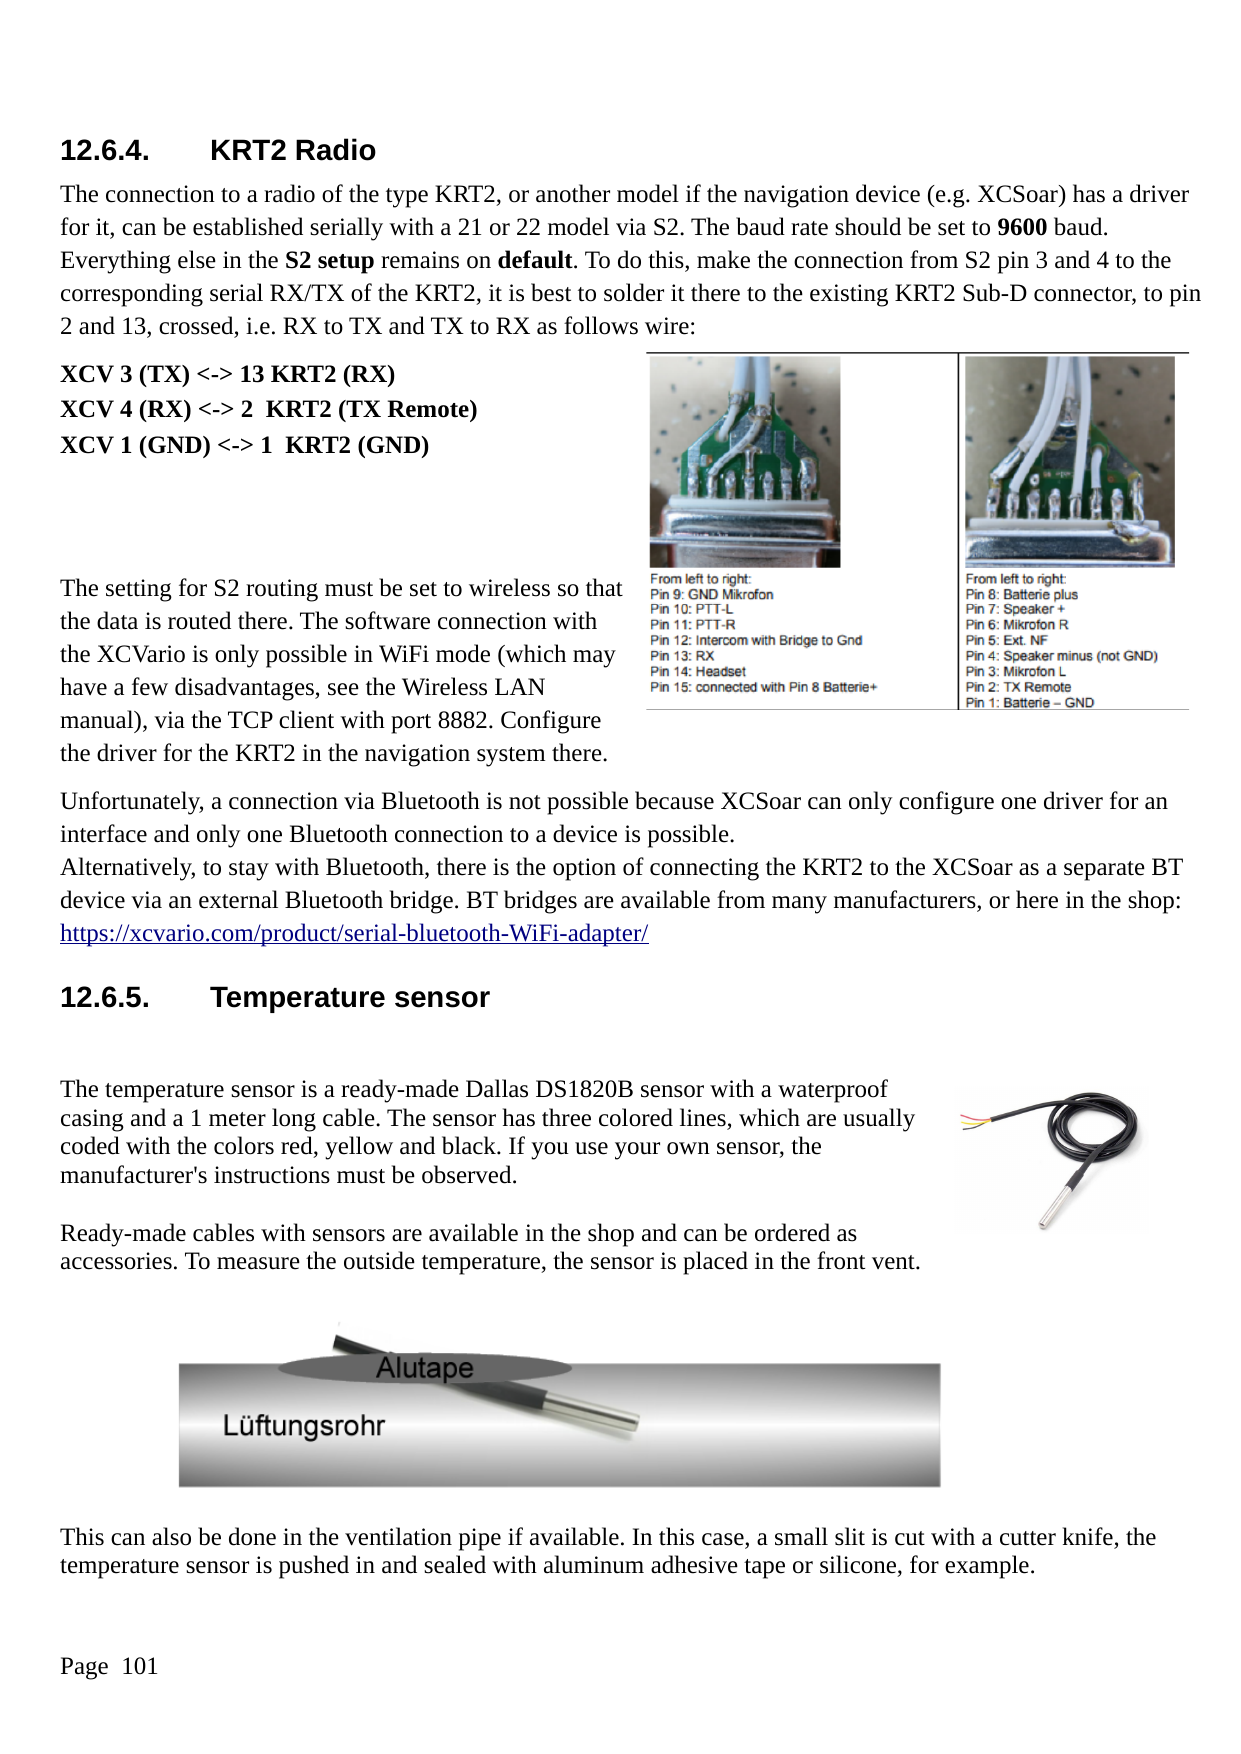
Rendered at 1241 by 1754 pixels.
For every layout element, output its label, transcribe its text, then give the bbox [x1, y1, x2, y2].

text This can also be done in the ventilation pipe if available. In this case, a small slit is cut with a cutter knife, the temperature sensor is pushed in and sealed with aluminum adhesive tape or silicone, for example. [60, 1304, 1207, 1579]
picture [646, 352, 1190, 710]
text XCV 3 (TX) <-> 13 KRT2 (RX) [60, 359, 646, 387]
text Unfortunately, a connection via Bluetooth is not possible because XCSoar can only configure one driver for an interface and only one Bluetooth connection to a device is possible. Alternatively, to stay with Bluetooth, there is the option of connecting the KRT2 to the XCSoar as a separate BT device via an external Bluetooth bridge. BT bridges are available from many manufacturers, or here in the shop: https://xcvario.com/product/serial-bluetooth-WiFi-adapter/ [60, 786, 1207, 947]
text The connection to a radio of the type KRT2, or another model if the navigation device (e.g. XCSoar) has a driver for it, can be established serially with a 21 or 22 model via S2. The baud rate should be set to 9600 baud. Everything else in the S2 setup remains on default. To do this, make the connection from S2 pin 3 and 4 to the corresponding serial RX/TX of the KRT2, it is best to solder it there to the existing KRT2 Sub-D connector, to pin 2 and 13, crossed, i.e. RX to TX and TX to RX as follows wire: [60, 179, 1207, 340]
text XCV 4 (RX) <-> 2 KRT2 (TX Remote) [60, 394, 646, 423]
text XCV 1 (GND) <-> 1 KRT2 (GND) [60, 430, 646, 459]
text The temperature sensor is a ready-made Dallas DS1820B sensor with a waterproof casing and a 1 meter long cable. The sensor has three colored lines, which are usually coded with the colors red, yellow and black. If you use your own sensor, the manufacturer's instructions must be observed. [60, 1074, 1207, 1189]
subtitle Temperature sensor [60, 980, 1207, 1014]
subtitle KRT2 Radio [60, 133, 1207, 166]
picture [954, 1086, 1149, 1234]
text The setting for S2 routing must be set to wireless so that the data is routed there. The software connection with the XCVario is only possible in WiFi mode (which may have a few disadvantages, see the Wireless LAN manual), via the TCP client with port 8882. Configure the driver for the KRT2 in the navigation system there. [60, 573, 1207, 767]
picture [159, 1311, 961, 1522]
text Ready-made cables with sensors are available in the shop and can be ordered as accessories. To measure the outside temperature, the sensor is placed in the front vent. [60, 1218, 1207, 1275]
